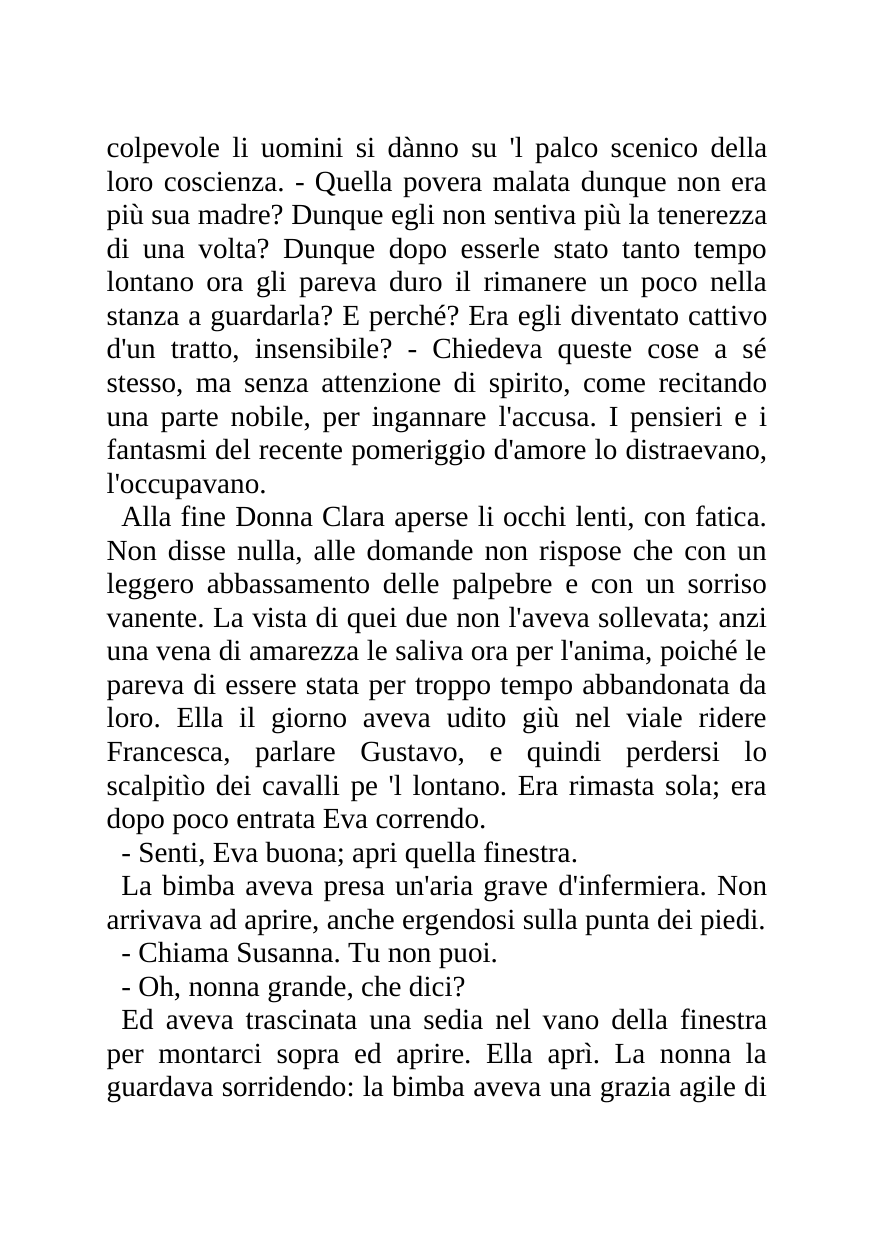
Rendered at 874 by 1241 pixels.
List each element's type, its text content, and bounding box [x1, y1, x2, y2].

text Alla fine Donna Clara aperse li occhi lenti, con fatica. Non disse nulla, alle domande non rispose che con un leggero abbassamento delle palpebre e con un sorriso vanente. La vista di quei due non l'aveva sollevata; anzi una vena di amarezza le saliva ora per l'anima, poiché le pareva di essere stata per troppo tempo abbandonata da loro. Ella il giorno aveva udito giù nel viale ridere Francesca, parlare Gustavo, e quindi perdersi lo scalpitìo dei cavalli pe 'l lontano. Era rimasta sola; era dopo poco entrata Eva correndo. [106, 499, 768, 835]
text Ed aveva trascinata una sedia nel vano della finestra per montarci sopra ed aprire. Ella aprì. La nonna la guardava sorridendo: la bimba aveva una grazia agile di [106, 1002, 768, 1103]
text - Chiama Susanna. Tu non puoi. [106, 935, 768, 969]
text colpevole li uomini si dànno su 'l palco scenico della loro coscienza. - Quella povera malata dunque non era più sua madre? Dunque egli non sentiva più la tenerezza di una volta? Dunque dopo esserle stato tanto tempo lontano ora gli pareva duro il rimanere un poco nella stanza a guardarla? E perché? Era egli diventato cattivo d'un tratto, insensibile? - Chiedeva queste cose a sé stesso, ma senza attenzione di spirito, come recitando una parte nobile, per ingannare l'accusa. I pensieri e i fantasmi del recente pomeriggio d'amore lo distraevano, l'occupavano. [106, 130, 768, 499]
text - Senti, Eva buona; apri quella finestra. [106, 835, 768, 868]
text - Oh, nonna grande, che dici? [106, 969, 768, 1002]
text La bimba aveva presa un'aria grave d'infermiera. Non arrivava ad aprire, anche ergendosi sulla punta dei piedi. [106, 868, 768, 935]
